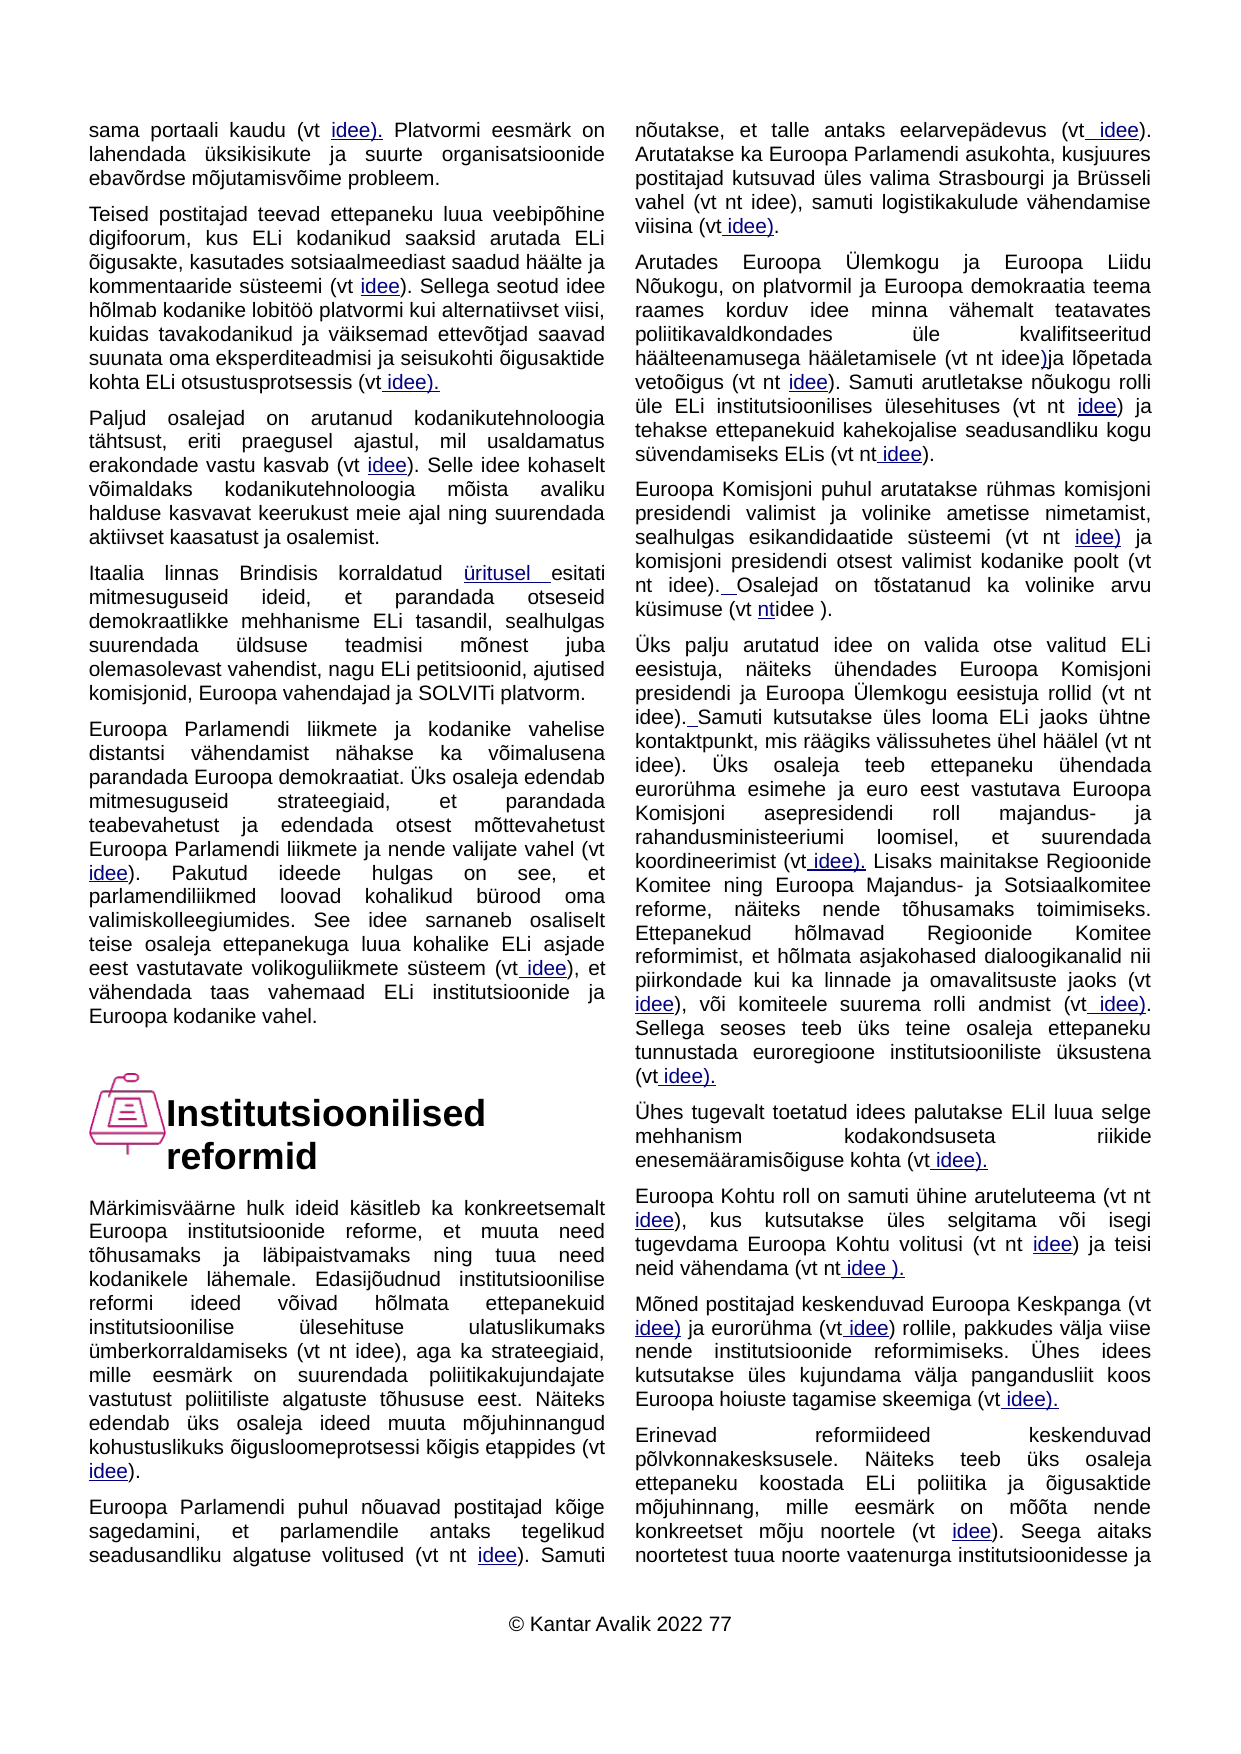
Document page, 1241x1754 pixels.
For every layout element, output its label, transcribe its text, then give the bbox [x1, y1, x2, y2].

text nõutakse, et talle antaks eelarvepädevus (vt idee). Arutatakse ka Euroopa Parlamendi asukohta, kusjuures postitajad kutsuvad üles valima Strasbourgi ja Brüsseli vahel (vt nt idee), samuti logistikakulude vähendamise viisina (vt idee). [635, 118, 1152, 238]
text Paljud osalejad on arutanud kodanikutehnoloogia tähtsust, eriti praegusel ajastul, mil usaldamatus erakondade vastu kasvab (vt idee). Selle idee kohaselt võimaldaks kodanikutehnoloogia mõista avaliku halduse kasvavat keerukust meie ajal ning suurendada aktiivset kaasatust ja osalemist. [88, 405, 605, 549]
picture [89, 1073, 166, 1155]
text Üks palju arutatud idee on valida otse valitud ELi eesistuja, näiteks ühendades Euroopa Komisjoni presidendi ja Euroopa Ülemkogu eesistuja rollid (vt nt idee). Samuti kutsutakse üles looma ELi jaoks ühtne kontaktpunkt, mis räägiks välissuhetes ühel häälel (vt nt idee). Üks osaleja teeb ettepaneku ühendada eurorühma esimehe ja euro eest vastutava Euroopa Komisjoni asepresidendi roll majandus- ja rahandusministeeriumi loomisel, et suurendada koordineerimist (vt idee). Lisaks mainitakse Regioonide Komitee ning Euroopa Majandus- ja Sotsiaalkomitee reforme, näiteks nende tõhusamaks toimimiseks. Ettepanekud hõlmavad Regioonide Komitee reformimist, et hõlmata asjakohased dialoogikanalid nii piirkondade kui ka linnade ja omavalitsuste jaoks (vt idee), või komiteele suurema rolli andmist (vt idee). Sellega seoses teeb üks teine osaleja ettepaneku tunnustada euroregioone institutsiooniliste üksustena (vt idee). [635, 633, 1152, 1088]
text Teised postitajad teevad ettepaneku luua veebipõhine digifoorum, kus ELi kodanikud saaksid arutada ELi õigusakte, kasutades sotsiaalmeediast saadud häälte ja kommentaaride süsteemi (vt idee). Sellega seotud idee hõlmab kodanike lobitöö platvormi kui alternatiivset viisi, kuidas tavakodanikud ja väiksemad ettevõtjad saavad suunata oma eksperditeadmisi ja seisukohti õigusaktide kohta ELi otsustusprotsessis (vt idee). [88, 202, 605, 393]
text Arutades Euroopa Ülemkogu ja Euroopa Liidu Nõukogu, on platvormil ja Euroopa demokraatia teema raames korduv idee minna vähemalt teatavates poliitikavaldkondades üle kvalifitseeritud häälteenamusega hääletamisele (vt nt idee)ja lõpetada vetoõigus (vt nt idee). Samuti arutletakse nõukogu rolli üle ELi institutsioonilises ülesehituses (vt nt idee) ja tehakse ettepanekuid kahekojalise seadusandliku kogu süvendamiseks ELis (vt nt idee). [635, 250, 1152, 465]
text Ühes tugevalt toetatud idees palutakse ELil luua selge mehhanism kodakondsuseta riikide enesemääramisõiguse kohta (vt idee). [635, 1100, 1152, 1172]
text Itaalia linnas Brindisis korraldatud üritusel esitati mitmesuguseid ideid, et parandada otseseid demokraatlikke mehhanisme ELi tasandil, sealhulgas suurendada üldsuse teadmisi mõnest juba olemasolevast vahendist, nagu ELi petitsioonid, ajutised komisjonid, Euroopa vahendajad ja SOLVITi platvorm. [88, 561, 605, 705]
text Euroopa Kohtu roll on samuti ühine aruteluteema (vt nt idee), kus kutsutakse üles selgitama või isegi tugevdama Euroopa Kohtu volitusi (vt nt idee) ja teisi neid vähendama (vt nt idee ). [635, 1184, 1152, 1279]
text Märkimisväärne hulk ideid käsitleb ka konkreetsemalt Euroopa institutsioonide reforme, et muuta need tõhusamaks ja läbipaistvamaks ning tuua need kodanikele lähemale. Edasijõudnud institutsioonilise reformi ideed võivad hõlmata ettepanekuid institutsioonilise ülesehituse ulatuslikumaks ümberkorraldamiseks (vt nt idee), aga ka strateegiaid, mille eesmärk on suurendada poliitikakujundajate vastutust poliitiliste algatuste tõhususe eest. Näiteks edendab üks osaleja ideed muuta mõjuhinnangud kohustuslikuks õigusloomeprotsessi kõigis etappides (vt idee). [88, 1195, 605, 1483]
text sama portaali kaudu (vt idee). Platvormi eesmärk on lahendada üksikisikute ja suurte organisatsioonide ebavõrdse mõjutamisvõime probleem. [88, 118, 605, 190]
text Euroopa Parlamendi liikmete ja kodanike vahelise distantsi vähendamist nähakse ka võimalusena parandada Euroopa demokraatiat. Üks osaleja edendab mitmesuguseid strateegiaid, et parandada teabevahetust ja edendada otsest mõttevahetust Euroopa Parlamendi liikmete ja nende valijate vahel (vt idee). Pakutud ideede hulgas on see, et parlamendiliikmed loovad kohalikud bürood oma valimiskolleegiumides. See idee sarnaneb osaliselt teise osaleja ettepanekuga luua kohalike ELi asjade eest vastutavate volikoguliikmete süsteem (vt idee), et vähendada taas vahemaad ELi institutsioonide ja Euroopa kodanike vahel. [88, 717, 605, 1028]
text Erinevad reformiideed keskenduvad põlvkonnakesksusele. Näiteks teeb üks osaleja ettepaneku koostada ELi poliitika ja õigusaktide mõjuhinnang, mille eesmärk on mõõta nende konkreetset mõju noortele (vt idee). Seega aitaks noortetest tuua noorte vaatenurga institutsioonidesse ja [635, 1423, 1152, 1567]
text Euroopa Parlamendi puhul nõuavad postitajad kõige sagedamini, et parlamendile antaks tegelikud seadusandliku algatuse volitused (vt nt idee). Samuti [88, 1495, 605, 1567]
subtitle Institutsioonilised reformid [88, 1155, 605, 1177]
text Euroopa Komisjoni puhul arutatakse rühmas komisjoni presidendi valimist ja volinike ametisse nimetamist, sealhulgas esikandidaatide süsteemi (vt nt idee) ja komisjoni presidendi otsest valimist kodanike poolt (vt nt idee). Osalejad on tõstatanud ka volinike arvu küsimuse (vt ntidee ). [635, 477, 1152, 621]
text Mõned postitajad keskenduvad Euroopa Keskpanga (vt idee) ja eurorühma (vt idee) rollile, pakkudes välja viise nende institutsioonide reformimiseks. Ühes idees kutsutakse üles kujundama välja pangandusliit koos Euroopa hoiuste tagamise skeemiga (vt idee). [635, 1291, 1152, 1411]
